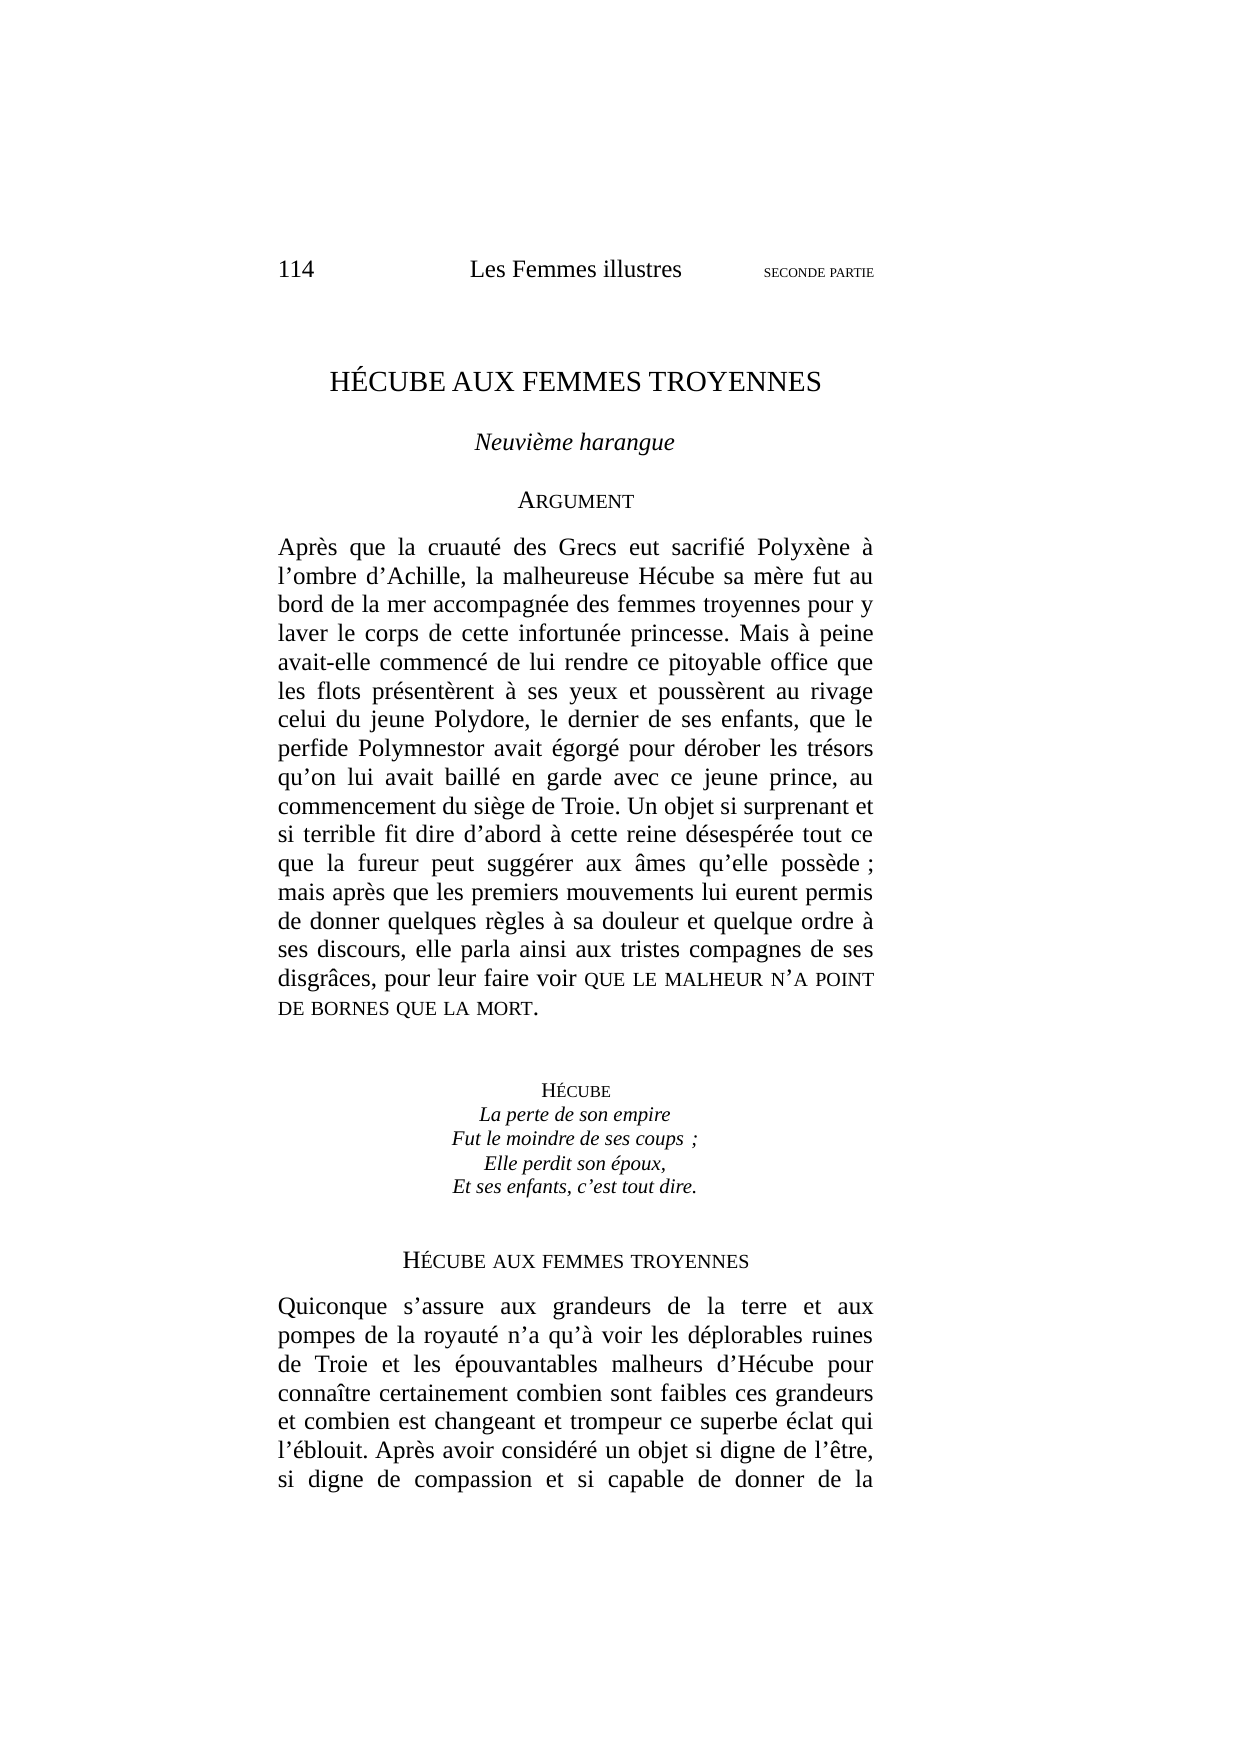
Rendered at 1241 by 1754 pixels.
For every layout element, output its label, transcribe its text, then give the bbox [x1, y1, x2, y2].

subtitle Hécube aux femmes troyennes [278, 1245, 874, 1274]
subtitle Hécube aux femmes troyennes [278, 364, 874, 398]
text Après que la cruauté des Grecs eut sacrifié Polyxène à l’ombre d’Achille, la malheureuse Hécube sa mère fut au bord de la mer accompagnée des femmes troyennes pour y laver le corps de cette infortunée princesse. Mais à peine avait-elle commencé de lui rendre ce pitoyable office que les flots présentèrent à ses yeux et poussèrent au rivage celui du jeune Polydore, le dernier de ses enfants, que le perfide Polymnestor avait égorgé pour dérober les trésors qu’on lui avait baillé en garde avec ce jeune prince, au commencement du siège de Troie. Un objet si surprenant et si terrible fit dire d’abord à cette reine désespérée tout ce que la fureur peut suggérer aux âmes qu’elle possède ; mais après que les premiers mouvements lui eurent permis de donner quelques règles à sa douleur et quelque ordre à ses discours, elle parla ainsi aux tristes compagnes de ses disgrâces, pour leur faire voir que le malheur n’a point de bornes que la mort. [278, 532, 874, 1021]
subtitle Neuvième harangue [278, 427, 874, 456]
text Elle perdit son époux, [278, 1150, 874, 1174]
text Et ses enfants, c’est tout dire. [278, 1174, 874, 1198]
subtitle Argument [278, 486, 874, 514]
text Quiconque s’assure aux grandeurs de la terre et aux pompes de la royauté n’a qu’à voir les déplorables ruines de Troie et les épouvantables malheurs d’Hécube pour connaître certainement combien sont faibles ces grandeurs et combien est changeant et trompeur ce superbe éclat qui l’éblouit. Après avoir considéré un objet si digne de l’être, si digne de compassion et si capable de donner de la [278, 1291, 874, 1493]
text Hécube [278, 1078, 874, 1102]
text Fut le moindre de ses coups ; [278, 1126, 874, 1150]
text La perte de son empire [278, 1102, 874, 1126]
